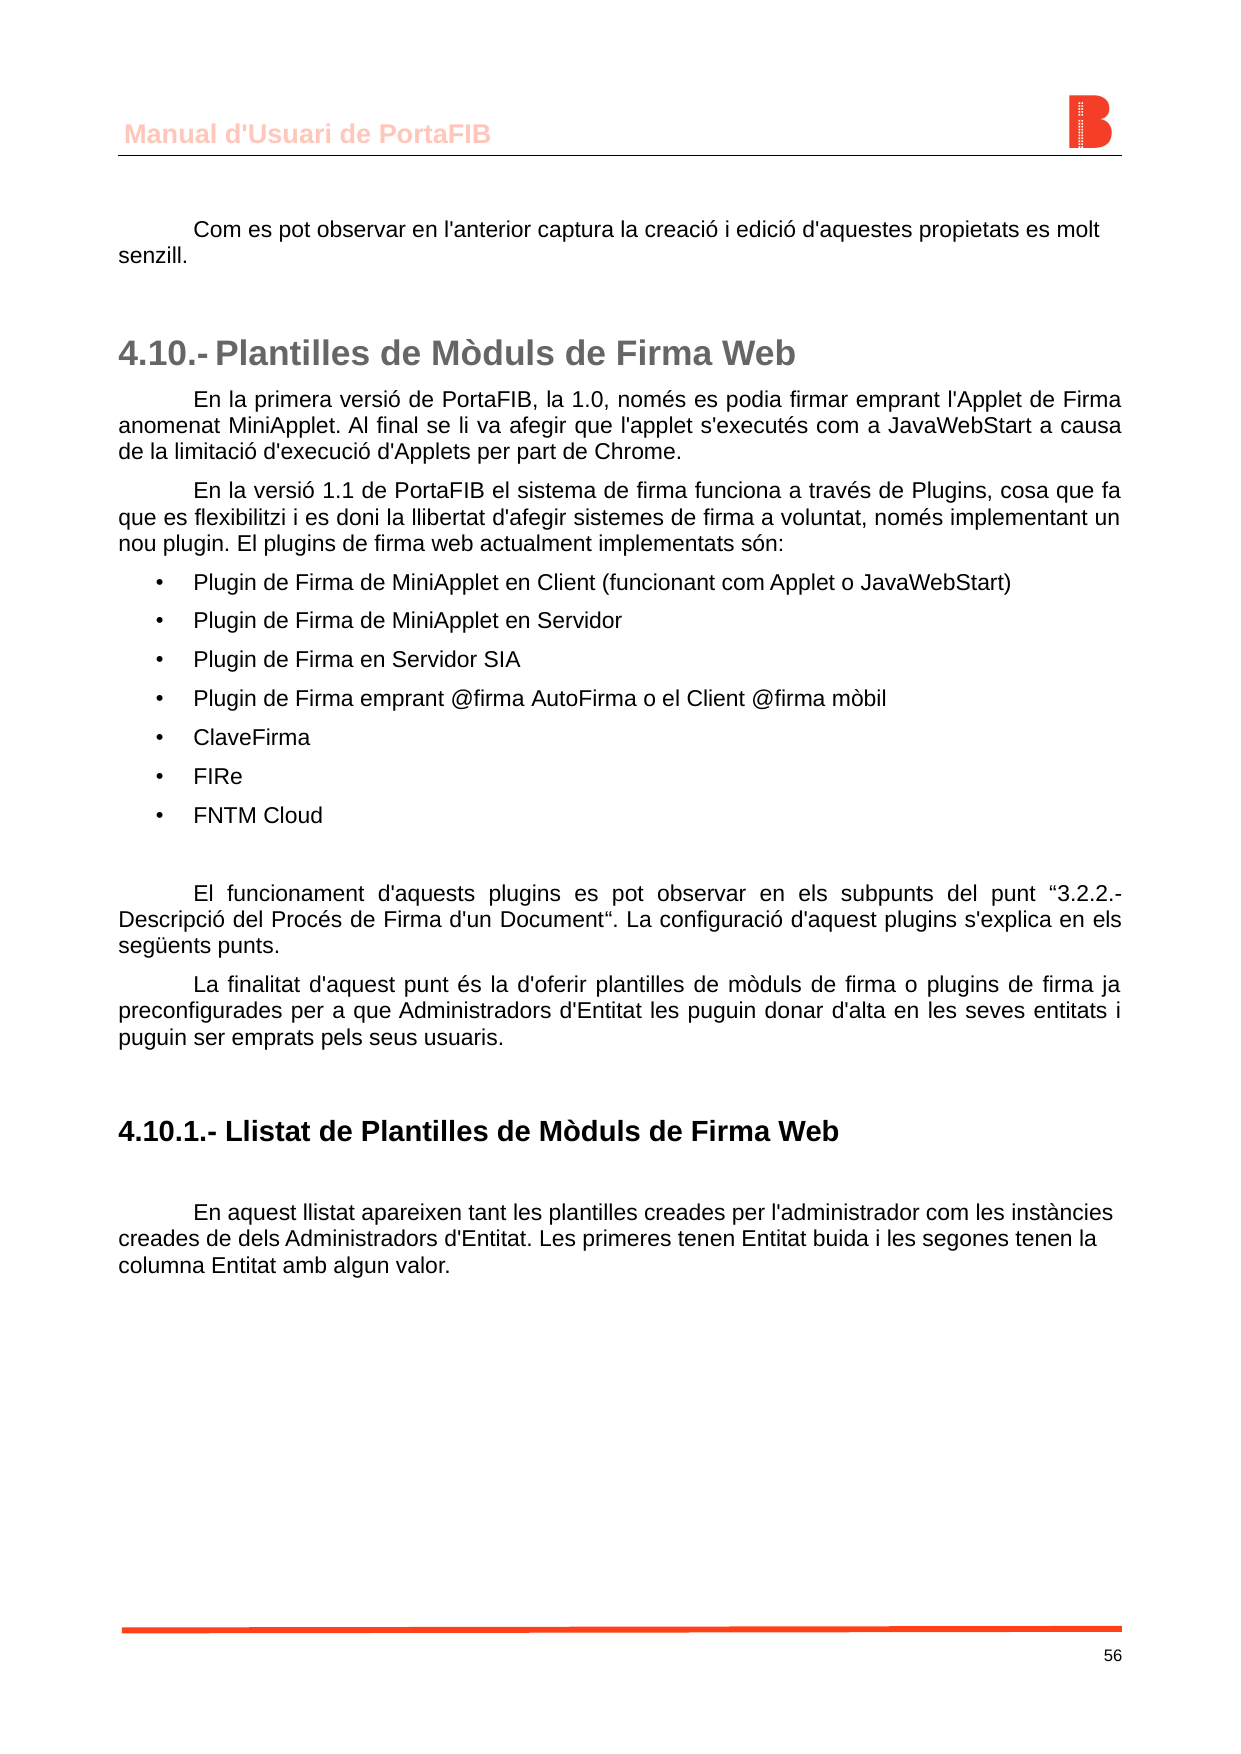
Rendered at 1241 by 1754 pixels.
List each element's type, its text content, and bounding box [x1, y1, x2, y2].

text La finalitat d'aquest punt és la d'oferir plantilles de mòduls de firma o plugins de firma ja preconfigurades per a que Administradors d'Entitat les puguin donar d'alta en les seves entitats i puguin ser emprats pels seus usuaris. [118, 971, 1122, 1050]
list ClaveFirma [156, 724, 1122, 750]
subtitle Plantilles de Mòduls de Firma Web [118, 332, 1122, 373]
list Plugin de Firma de MiniApplet en Client (funcionant com Applet o JavaWebStart) [156, 569, 1122, 595]
text El funcionament d'aquests plugins es pot observar en els subpunts del punt “3.2.2Descripció del Procés de Firma d'un Document“. La configuració d'aquest plugins s'explica en els següents punts. [118, 879, 1122, 958]
text En la primera versió de PortaFIB, la 1.0, només es podia firmar emprant l'Applet de Firma anomenat MiniApplet. Al final se li va afegir que l'applet s'executés com a JavaWebStart a causa de la limitació d'execució d'Applets per part de Chrome. [118, 386, 1122, 464]
list FNTM Cloud [156, 802, 1122, 828]
picture [1063, 94, 1117, 150]
list FIRe [156, 763, 1122, 789]
list Plugin de Firma de MiniApplet en Servidor [156, 607, 1122, 634]
subtitle Llistat de Plantilles de Mòduls de Firma Web [118, 1114, 1122, 1147]
text En la versió 1.1 de PortaFIB el sistema de firma funciona a través de Plugins, cosa que fa que es flexibilitzi i es doni la llibertat d'afegir sistemes de firma a voluntat, només implementant un nou plugin. El plugins de firma web actualment implementats són: [118, 477, 1122, 556]
list Plugin de Firma emprant @firma AutoFirma o el Client @firma mòbil [156, 685, 1122, 712]
text Com es pot observar en l'anterior captura la creació i edició d'aquestes propietats es molt senzill. [118, 216, 1122, 268]
list Plugin de Firma en Servidor SIA [156, 646, 1122, 673]
text En aquest llistat apareixen tant les plantilles creades per l'administrador com les instàncies creades de dels Administradors d'Entitat. Les primeres tenen Entitat buida i les segones tenen la columna Entitat amb algun valor. [118, 1199, 1122, 1278]
